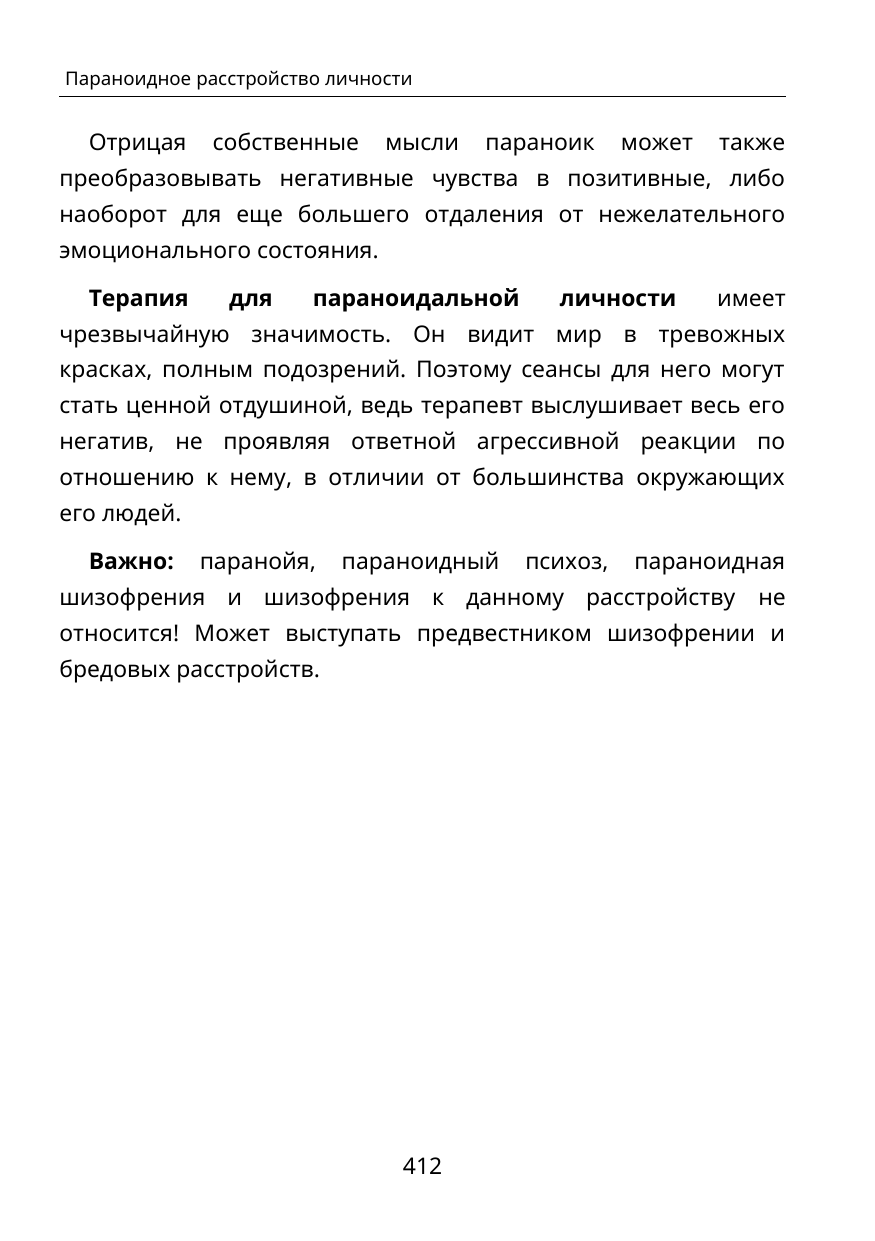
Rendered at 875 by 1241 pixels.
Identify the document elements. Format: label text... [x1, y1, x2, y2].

text Отрицая собственные мысли параноик может также преобразовывать негативные чувства в позитивные, либо наоборот для еще большего отдаления от нежелательного эмоционального состояния. [59, 126, 786, 265]
text Важно: паранойя, параноидный психоз, параноидная шизофрения и шизофрения к данному расстройству не относится! Может выступать предвестником шизофрении и бредовых расстройств. [59, 545, 786, 684]
text Терапия для параноидальной личности имеет чрезвычайную значимость. Он видит мир в тревожных красках, полным подозрений. Поэтому сеансы для него могут стать ценной отдушиной, ведь терапевт выслушивает весь его негатив, не проявляя ответной агрессивной реакции по отношению к нему, в отличии от большинства окружающих его людей. [59, 282, 786, 528]
